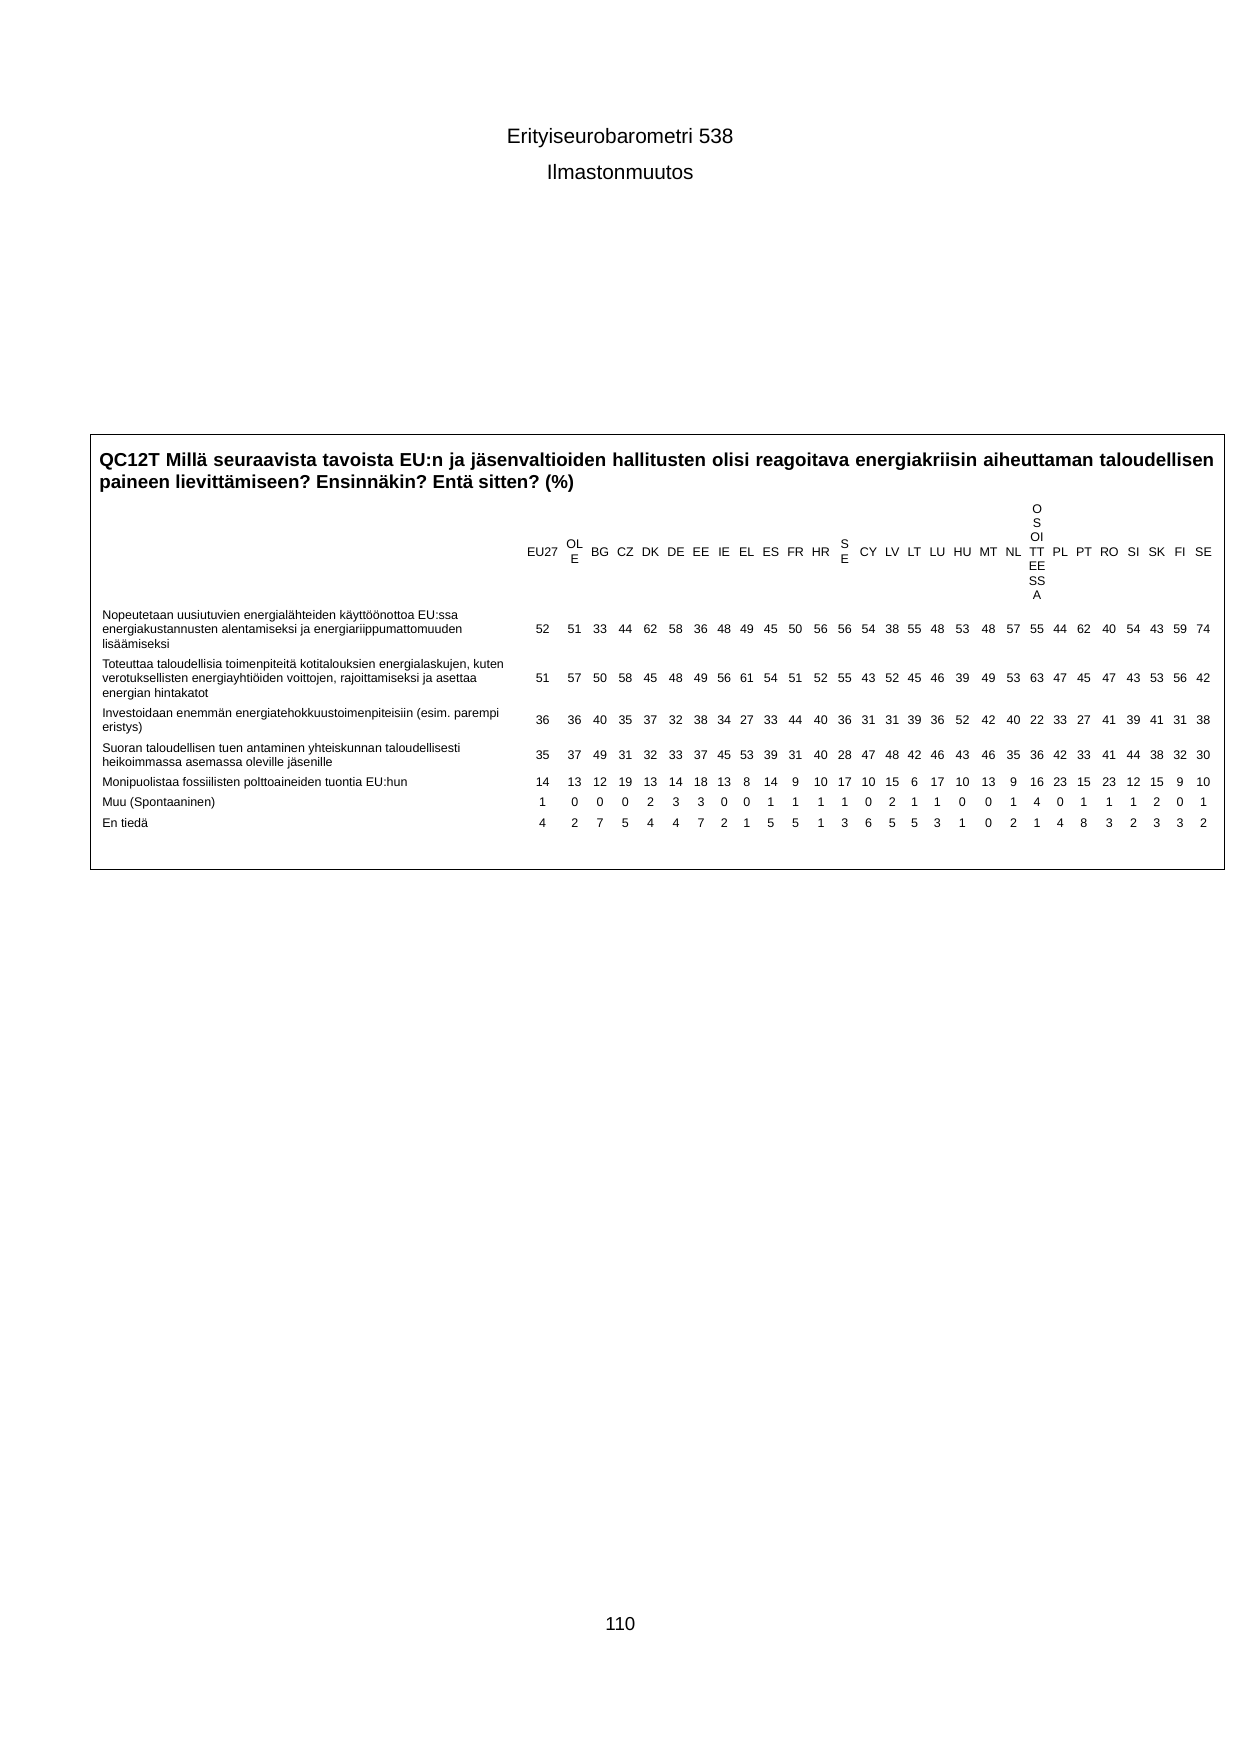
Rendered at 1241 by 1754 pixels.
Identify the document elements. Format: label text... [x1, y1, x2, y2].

table_cell 40 [808, 703, 834, 737]
table_cell 14 [663, 772, 688, 792]
table_cell 1 [1001, 792, 1025, 812]
table_cell 6 [903, 772, 925, 792]
table_cell 43 [856, 654, 881, 703]
table_cell 1 [1123, 792, 1144, 812]
table_cell 1 [808, 812, 834, 832]
table_cell 1 [808, 792, 834, 812]
table_cell 58 [613, 654, 637, 703]
table_cell 56 [713, 654, 735, 703]
table_cell 44 [1123, 737, 1144, 772]
table_header FR [783, 498, 808, 605]
table_cell 36 [688, 605, 713, 654]
table_cell 16 [1025, 772, 1048, 792]
table_header CY [856, 498, 881, 605]
table_cell 4 [638, 812, 663, 832]
table_cell 12 [1123, 772, 1144, 792]
table_header PT [1072, 498, 1096, 605]
table_cell 40 [1001, 703, 1025, 737]
table_cell 8 [1072, 812, 1096, 832]
table_header HR [808, 498, 834, 605]
table_cell 0 [713, 792, 735, 812]
table_cell 2 [713, 812, 735, 832]
table_cell 1 [783, 792, 808, 812]
table_cell 57 [562, 654, 587, 703]
table_cell 1 [925, 792, 949, 812]
table_header LV [881, 498, 903, 605]
table_cell 0 [587, 792, 613, 812]
table_cell 34 [713, 703, 735, 737]
table_cell 33 [1072, 737, 1096, 772]
table_cell 0 [856, 792, 881, 812]
table_cell 27 [735, 703, 758, 737]
table_cell 45 [758, 605, 783, 654]
table_cell 31 [856, 703, 881, 737]
table_cell 38 [688, 703, 713, 737]
table_cell 8 [735, 772, 758, 792]
table_cell 5 [881, 812, 903, 832]
table_header CZ [613, 498, 637, 605]
table_cell 36 [562, 703, 587, 737]
table_cell 46 [975, 737, 1001, 772]
table_cell 31 [1169, 703, 1191, 737]
table_cell 59 [1169, 605, 1191, 654]
table_cell 51 [783, 654, 808, 703]
table_cell 35 [613, 703, 637, 737]
table_cell 0 [1169, 792, 1191, 812]
table_cell 1 [735, 812, 758, 832]
table_cell 58 [663, 605, 688, 654]
table_cell 44 [1048, 605, 1072, 654]
table_cell 48 [925, 605, 949, 654]
table_header OLE [562, 498, 587, 605]
table_cell 27 [1072, 703, 1096, 737]
table_cell 4 [1025, 792, 1048, 812]
table_cell 53 [1144, 654, 1169, 703]
table_cell 10 [808, 772, 834, 792]
table_cell 56 [834, 605, 856, 654]
table_cell 1 [834, 792, 856, 812]
table_cell 23 [1096, 772, 1122, 792]
table_cell 0 [975, 792, 1001, 812]
table_header HU [949, 498, 975, 605]
table_cell 1 [1191, 792, 1216, 812]
table_cell 12 [587, 772, 613, 792]
table_cell 38 [1191, 703, 1216, 737]
table_cell 15 [1072, 772, 1096, 792]
table_cell 53 [949, 605, 975, 654]
table_cell 0 [613, 792, 637, 812]
table_cell 15 [881, 772, 903, 792]
table_cell 49 [688, 654, 713, 703]
table_cell 74 [1191, 605, 1216, 654]
table_cell 61 [735, 654, 758, 703]
table_cell 19 [613, 772, 637, 792]
table_cell 50 [783, 605, 808, 654]
table_header BG [587, 498, 613, 605]
table_cell 2 [1191, 812, 1216, 832]
table_cell 47 [1048, 654, 1072, 703]
table_cell 38 [881, 605, 903, 654]
table_cell 17 [925, 772, 949, 792]
table_cell 23 [1048, 772, 1072, 792]
table_cell 10 [856, 772, 881, 792]
table_cell Suoran taloudellisen tuen antaminen yhteiskunnan taloudellisesti heikoimmassa asemassa oleville jäsenille [99, 737, 523, 772]
table_cell 43 [1144, 605, 1169, 654]
table_cell 3 [1096, 812, 1122, 832]
table_cell 54 [1123, 605, 1144, 654]
table_cell 9 [1001, 772, 1025, 792]
table_cell 62 [638, 605, 663, 654]
table_header DE [663, 498, 688, 605]
table_cell 37 [638, 703, 663, 737]
table_cell 47 [1096, 654, 1122, 703]
table_header IE [713, 498, 735, 605]
table_cell 36 [523, 703, 562, 737]
table_cell 49 [587, 737, 613, 772]
table_cell 38 [1144, 737, 1169, 772]
table_cell 49 [975, 654, 1001, 703]
table_cell 51 [562, 605, 587, 654]
table_cell 3 [1144, 812, 1169, 832]
table_cell 56 [1169, 654, 1191, 703]
table_cell 53 [1001, 654, 1025, 703]
table_cell 13 [713, 772, 735, 792]
table_cell 5 [613, 812, 637, 832]
table_cell 42 [1191, 654, 1216, 703]
table_cell 52 [881, 654, 903, 703]
table_cell 1 [1025, 812, 1048, 832]
table_cell 1 [949, 812, 975, 832]
table_cell 45 [713, 737, 735, 772]
table_cell 54 [758, 654, 783, 703]
table_cell 1 [1072, 792, 1096, 812]
table_header DK [638, 498, 663, 605]
table_cell 52 [808, 654, 834, 703]
table_cell 2 [1001, 812, 1025, 832]
table_cell 46 [925, 737, 949, 772]
table_cell 4 [663, 812, 688, 832]
table_cell 31 [881, 703, 903, 737]
table_cell 7 [688, 812, 713, 832]
table_cell 42 [903, 737, 925, 772]
table_cell 54 [856, 605, 881, 654]
table_cell 45 [1072, 654, 1096, 703]
table_cell 50 [587, 654, 613, 703]
table_cell 2 [562, 812, 587, 832]
table_cell 28 [834, 737, 856, 772]
table_cell 13 [975, 772, 1001, 792]
table_cell 17 [834, 772, 856, 792]
table_cell 55 [834, 654, 856, 703]
table_header MT [975, 498, 1001, 605]
table_cell 3 [834, 812, 856, 832]
table_cell En tiedä [99, 812, 523, 832]
table_cell 42 [975, 703, 1001, 737]
table_cell 52 [523, 605, 562, 654]
table_cell 53 [735, 737, 758, 772]
table_cell 47 [856, 737, 881, 772]
table_header SK [1144, 498, 1169, 605]
table_header EU27 [523, 498, 562, 605]
table_cell 2 [1144, 792, 1169, 812]
table_cell 62 [1072, 605, 1096, 654]
table_header PL [1048, 498, 1072, 605]
table_cell 39 [1123, 703, 1144, 737]
table_cell 41 [1144, 703, 1169, 737]
table_cell 10 [949, 772, 975, 792]
table_cell 55 [903, 605, 925, 654]
table_cell Toteuttaa taloudellisia toimenpiteitä kotitalouksien energialaskujen, kuten verotuksellisten energiayhtiöiden voittojen, rajoittamiseksi ja asettaa energian hintakatot [99, 654, 523, 703]
table_header SE [834, 498, 856, 605]
table_cell 33 [587, 605, 613, 654]
table_cell 14 [523, 772, 562, 792]
table_cell 3 [1169, 812, 1191, 832]
table_cell Muu (Spontaaninen) [99, 792, 523, 812]
table_cell 0 [562, 792, 587, 812]
table_cell 0 [735, 792, 758, 812]
table_cell 37 [562, 737, 587, 772]
table_cell 39 [903, 703, 925, 737]
table_cell 13 [562, 772, 587, 792]
table_header OSOITTEESSA [1025, 498, 1048, 605]
table_cell 9 [783, 772, 808, 792]
table_cell 43 [949, 737, 975, 772]
table_cell 57 [1001, 605, 1025, 654]
table_cell 32 [638, 737, 663, 772]
table_cell 1 [1096, 792, 1122, 812]
table_cell 51 [523, 654, 562, 703]
table_cell 5 [903, 812, 925, 832]
table_cell 39 [949, 654, 975, 703]
table_cell 13 [638, 772, 663, 792]
table_cell 52 [949, 703, 975, 737]
table_header FI [1169, 498, 1191, 605]
table_cell 9 [1169, 772, 1191, 792]
table_cell 44 [783, 703, 808, 737]
table_header EE [688, 498, 713, 605]
table_cell 6 [856, 812, 881, 832]
table_cell 35 [523, 737, 562, 772]
table_cell 30 [1191, 737, 1216, 772]
table_header SI [1123, 498, 1144, 605]
table_cell 48 [713, 605, 735, 654]
table_cell 41 [1096, 737, 1122, 772]
table_cell 36 [1025, 737, 1048, 772]
table_cell 46 [925, 654, 949, 703]
table_cell 15 [1144, 772, 1169, 792]
table_cell 48 [975, 605, 1001, 654]
table_cell 4 [523, 812, 562, 832]
table_header RO [1096, 498, 1122, 605]
text QC12T Millä seuraavista tavoista EU:n ja jäsenvaltioiden hallitusten olisi reagoitava energiakriisin aiheuttaman taloudellisen paineen lievittämiseen? Ensinnäkin? Entä sitten? (%) [99, 449, 1216, 492]
table_cell 33 [758, 703, 783, 737]
table_header [99, 498, 523, 605]
table_cell 3 [688, 792, 713, 812]
table_cell 3 [663, 792, 688, 812]
table_cell 31 [613, 737, 637, 772]
table_cell 0 [949, 792, 975, 812]
table_cell 36 [925, 703, 949, 737]
table_cell 49 [735, 605, 758, 654]
table_cell 22 [1025, 703, 1048, 737]
table_cell 2 [638, 792, 663, 812]
table_cell 37 [688, 737, 713, 772]
table_cell 10 [1191, 772, 1216, 792]
table_cell 31 [783, 737, 808, 772]
table_header LT [903, 498, 925, 605]
table_cell 45 [638, 654, 663, 703]
table_cell 32 [1169, 737, 1191, 772]
table_cell 45 [903, 654, 925, 703]
table_cell 1 [523, 792, 562, 812]
table_cell 48 [881, 737, 903, 772]
table_cell 44 [613, 605, 637, 654]
table_cell 48 [663, 654, 688, 703]
table_cell 39 [758, 737, 783, 772]
table_cell 40 [587, 703, 613, 737]
table_cell 3 [925, 812, 949, 832]
table_cell 18 [688, 772, 713, 792]
table_cell 2 [1123, 812, 1144, 832]
table_cell 1 [758, 792, 783, 812]
table_cell 5 [783, 812, 808, 832]
table_cell 43 [1123, 654, 1144, 703]
table_cell 42 [1048, 737, 1072, 772]
table_cell Nopeutetaan uusiutuvien energialähteiden käyttöönottoa EU:ssa energiakustannusten alentamiseksi ja energiariippumattomuuden lisäämiseksi [99, 605, 523, 654]
table_cell Monipuolistaa fossiilisten polttoaineiden tuontia EU:hun [99, 772, 523, 792]
table_cell 36 [834, 703, 856, 737]
table_cell 40 [808, 737, 834, 772]
table_cell 32 [663, 703, 688, 737]
table_cell 33 [1048, 703, 1072, 737]
table_cell 56 [808, 605, 834, 654]
table_cell 2 [881, 792, 903, 812]
table_header NL [1001, 498, 1025, 605]
table_cell 4 [1048, 812, 1072, 832]
table_cell 1 [903, 792, 925, 812]
table_cell 40 [1096, 605, 1122, 654]
table_cell 55 [1025, 605, 1048, 654]
table_header SE [1191, 498, 1216, 605]
table_cell 35 [1001, 737, 1025, 772]
table_cell 41 [1096, 703, 1122, 737]
table_cell 63 [1025, 654, 1048, 703]
table_header LU [925, 498, 949, 605]
table_cell Investoidaan enemmän energiatehokkuustoimenpiteisiin (esim. parempi eristys) [99, 703, 523, 737]
table_header EL [735, 498, 758, 605]
table_header ES [758, 498, 783, 605]
table_cell 7 [587, 812, 613, 832]
table_cell 5 [758, 812, 783, 832]
table_cell 0 [1048, 792, 1072, 812]
table_cell 14 [758, 772, 783, 792]
table_cell 33 [663, 737, 688, 772]
table_cell 0 [975, 812, 1001, 832]
